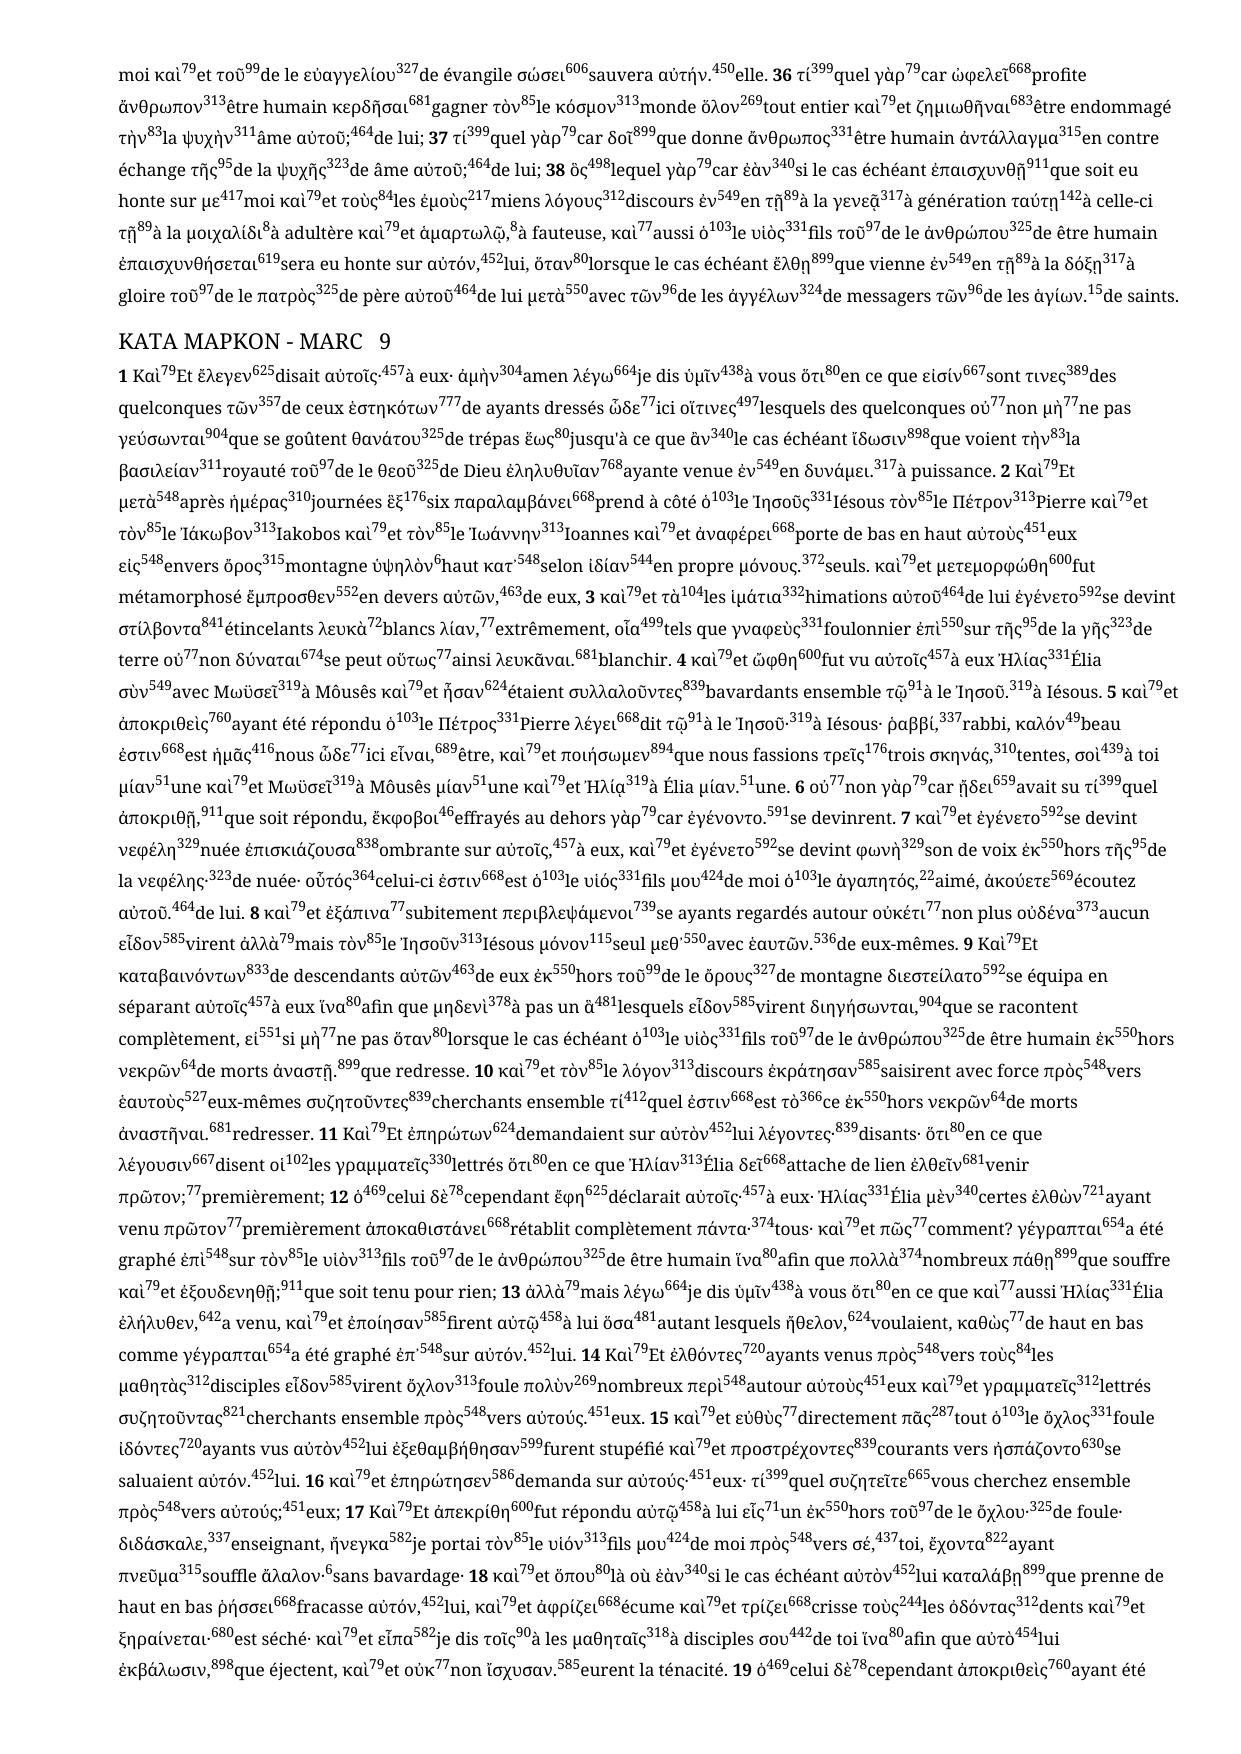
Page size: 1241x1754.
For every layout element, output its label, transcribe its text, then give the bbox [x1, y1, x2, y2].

text 1 Καὶ79Et ἔλεγεν625disait αὐτοῖς·457à eux· ἀμὴν304amen λέγω664je dis ὑμῖν438à vous ὅτι80en ce que εἰσίν667sont τινες389des quelconques τῶν357de ceux ἑστηκότων777de ayants dressés ὧδε77ici οἵτινες497lesquels des quelconques οὐ77non μὴ77ne pas γεύσωνται904que se goûtent θανάτου325de trépas ἕως80jusqu'à ce que ἂν340le cas échéant ἴδωσιν898que voient τὴν83la βασιλείαν311royauté τοῦ97de le θεοῦ325de Dieu ἐληλυθυῖαν768ayante venue ἐν549en δυνάμει.317à puissance. 2 Καὶ79Et μετὰ548après ἡμέρας310journées ἓξ176six παραλαμβάνει668prend à côté ὁ103le Ἰησοῦς331Iésous τὸν85le Πέτρον313Pierre καὶ79et τὸν85le Ἰάκωβον313Iakobos καὶ79et τὸν85le Ἰωάννην313Ioannes καὶ79et ἀναφέρει668porte de bas en haut αὐτοὺς451eux εἰς548envers ὄρος315montagne ὑψηλὸν6haut κατ᾽548selon ἰδίαν544en propre μόνους.372seuls. καὶ79et μετεμορφώθη600fut métamorphosé ἔμπροσθεν552en devers αὐτῶν,463de eux, 3 καὶ79et τὰ104les ἱμάτια332himations αὐτοῦ464de lui ἐγένετο592se devint στίλβοντα841étincelants λευκὰ72blancs λίαν,77extrêmement, οἷα499tels que γναφεὺς331foulonnier ἐπὶ550sur τῆς95de la γῆς323de terre οὐ77non δύναται674se peut οὕτως77ainsi λευκᾶναι.681blanchir. 4 καὶ79et ὤφθη600fut vu αὐτοῖς457à eux Ἠλίας331Élia σὺν549avec Μωϋσεῖ319à Môusês καὶ79et ἦσαν624étaient συλλαλοῦντες839bavardants ensemble τῷ91à le Ἰησοῦ.319à Iésous. 5 καὶ79et ἀποκριθεὶς760ayant été répondu ὁ103le Πέτρος331Pierre λέγει668dit τῷ91à le Ἰησοῦ·319à Iésous· ῥαββί,337rabbi, καλόν49beau ἐστιν668est ἡμᾶς416nous ὧδε77ici εἶναι,689être, καὶ79et ποιήσωμεν894que nous fassions τρεῖς176trois σκηνάς,310tentes, σοὶ439à toi μίαν51une καὶ79et Μωϋσεῖ319à Môusês μίαν51une καὶ79et Ἠλίᾳ319à Élia μίαν.51une. 6 οὐ77non γὰρ79car ᾔδει659avait su τί399quel ἀποκριθῇ,911que soit répondu, ἔκφοβοι46effrayés au dehors γὰρ79car ἐγένοντο.591se devinrent. 7 καὶ79et ἐγένετο592se devint νεφέλη329nuée ἐπισκιάζουσα838ombrante sur αὐτοῖς,457à eux, καὶ79et ἐγένετο592se devint φωνὴ329son de voix ἐκ550hors τῆς95de la νεφέλης·323de nuée· οὗτός364celui-ci ἐστιν668est ὁ103le υἱός331fils μου424de moi ὁ103le ἀγαπητός,22aimé, ἀκούετε569écoutez αὐτοῦ.464de lui. 8 καὶ79et ἐξάπινα77subitement περιβλεψάμενοι739se ayants regardés autour οὐκέτι77non plus οὐδένα373aucun εἶδον585virent ἀλλὰ79mais τὸν85le Ἰησοῦν313Iésous μόνον115seul μεθ᾽550avec ἑαυτῶν.536de eux-mêmes. 9 Καὶ79Et καταβαινόντων833de descendants αὐτῶν463de eux ἐκ550hors τοῦ99de le ὄρους327de montagne διεστείλατο592se équipa en séparant αὐτοῖς457à eux ἵνα80afin que μηδενὶ378à pas un ἃ481lesquels εἶδον585virent διηγήσωνται,904que se racontent complètement, εἰ551si μὴ77ne pas ὅταν80lorsque le cas échéant ὁ103le υἱὸς331fils τοῦ97de le ἀνθρώπου325de être humain ἐκ550hors νεκρῶν64de morts ἀναστῇ.899que redresse. 10 καὶ79et τὸν85le λόγον313discours ἐκράτησαν585saisirent avec force πρὸς548vers ἑαυτοὺς527eux-mêmes συζητοῦντες839cherchants ensemble τί412quel ἐστιν668est τὸ366ce ἐκ550hors νεκρῶν64de morts ἀναστῆναι.681redresser. 11 Καὶ79Et ἐπηρώτων624demandaient sur αὐτὸν452lui λέγοντες·839disants· ὅτι80en ce que λέγουσιν667disent οἱ102les γραμματεῖς330lettrés ὅτι80en ce que Ἠλίαν313Élia δεῖ668attache de lien ἐλθεῖν681venir πρῶτον;77premièrement; 12 ὁ469celui δὲ78cependant ἔφη625déclarait αὐτοῖς·457à eux· Ἠλίας331Élia μὲν340certes ἐλθὼν721ayant venu πρῶτον77premièrement ἀποκαθιστάνει668rétablit complètement πάντα·374tous· καὶ79et πῶς77comment? γέγραπται654a été graphé ἐπὶ548sur τὸν85le υἱὸν313fils τοῦ97de le ἀνθρώπου325de être humain ἵνα80afin que πολλὰ374nombreux πάθῃ899que souffre καὶ79et ἐξουδενηθῇ;911que soit tenu pour rien; 13 ἀλλὰ79mais λέγω664je dis ὑμῖν438à vous ὅτι80en ce que καὶ77aussi Ἠλίας331Élia ἐλήλυθεν,642a venu, καὶ79et ἐποίησαν585firent αὐτῷ458à lui ὅσα481autant lesquels ἤθελον,624voulaient, καθὼς77de haut en bas comme γέγραπται654a été graphé ἐπ᾽548sur αὐτόν.452lui. 14 Καὶ79Et ἐλθόντες720ayants venus πρὸς548vers τοὺς84les μαθητὰς312disciples εἶδον585virent ὄχλον313foule πολὺν269nombreux περὶ548autour αὐτοὺς451eux καὶ79et γραμματεῖς312lettrés συζητοῦντας821cherchants ensemble πρὸς548vers αὐτούς.451eux. 15 καὶ79et εὐθὺς77directement πᾶς287tout ὁ103le ὄχλος331foule ἰδόντες720ayants vus αὐτὸν452lui ἐξεθαμβήθησαν599furent stupéfié καὶ79et προστρέχοντες839courants vers ἠσπάζοντο630se saluaient αὐτόν.452lui. 16 καὶ79et ἐπηρώτησεν586demanda sur αὐτούς·451eux· τί399quel συζητεῖτε665vous cherchez ensemble πρὸς548vers αὐτούς;451eux; 17 Καὶ79Et ἀπεκρίθη600fut répondu αὐτῷ458à lui εἷς71un ἐκ550hors τοῦ97de le ὄχλου·325de foule· διδάσκαλε,337enseignant, ἤνεγκα582je portai τὸν85le υἱόν313fils μου424de moi πρὸς548vers σέ,437toi, ἔχοντα822ayant πνεῦμα315souffle ἄλαλον·6sans bavardage· 18 καὶ79et ὅπου80là où ἐὰν340si le cas échéant αὐτὸν452lui καταλάβῃ899que prenne de haut en bas ῥήσσει668fracasse αὐτόν,452lui, καὶ79et ἀφρίζει668écume καὶ79et τρίζει668crisse τοὺς244les ὀδόντας312dents καὶ79et ξηραίνεται·680est séché· καὶ79et εἶπα582je dis τοῖς90à les μαθηταῖς318à disciples σου442de toi ἵνα80afin que αὐτὸ454lui ἐκβάλωσιν,898que éjectent, καὶ79et οὐκ77non ἴσχυσαν.585eurent la ténacité. 19 ὁ469celui δὲ78cependant ἀποκριθεὶς760ayant été répondu αὐτοῖς457à eux λέγει·668dit· ὦ340O γενεὰ335génération ἄπιστος,25incroyante, ἕως80jusqu'à ce que πότε77quand πρὸς548vers ὑμᾶς436vous ἔσομαι;608je me serai; ἕως80jusqu'à ce que πότε77quand ἀνέξομαι608je m'assumerai ὑμῶν;441de vous; φέρετε569portez αὐτὸν452lui πρός548vers με.417moi. 20 καὶ79et ἤνεγκαν585portèrent αὐτὸν452lui πρὸς548vers αὐτόν.452lui. καὶ79et ἰδὼν721ayant vu αὐτὸν452lui τὸ105le πνεῦμα333souffle εὐθὺς77directement συνεσπάραξεν586convulsa ensemble αὐτόν,452lui, καὶ79et πεσὼν721ayant tombé ἐπὶ550sur τῆς95de la γῆς323de terre ἐκυλίετο631se roulait ἀφρίζων.840écumant. 21 καὶ79et ἐπηρώτησεν586demanda sur τὸν85le πατέρα313père αὐτοῦ·464de lui· πόσος174combien grand? χρόνος331temps ἐστὶν668est ὡς80comme τοῦτο366ce-ci γέγονεν642a devenu αὐτῷ;458à lui; ὁ469celui δὲ78cependant εἶπεν·586dit· ἐκ547hors παιδιόθεν·77petite enfance· 22 καὶ79et πολλάκις77souvent καὶ79et εἰς548envers πῦρ315feu αὐτὸν452lui ἔβαλεν586jeta καὶ79et εἰς548envers ὕδατα314eaux ἵνα80afin que ἀπολέσῃ899que perde au loin αὐτόν·452lui· ἀλλ᾽79mais εἴ80si τι375un quelconque δύνῃ,672tu te peux, βοήθησον554aide ἡμῖν419à nous σπλαγχνισθεὶς760ayant été remué aux entrailles ἐφ᾽548sur ἡμᾶς.416nous. 23 ὁ103le δὲ78cependant Ἰησοῦς331Iésous εἶπεν586dit αὐτῷ·458à lui· τὸ348ce εἰ80si δύνῃ,672tu te peux, πάντα391tous δυνατὰ48puissants τῷ352à celui πιστεύοντι.828à croyant. 24 καὶ79et εὐθὺς77directement κράξας721ayant croassé ὁ103le πατὴρ331père τοῦ99de le παιδίου327de jeune enfant ἔλεγεν·625disait· πιστεύω·664je crois· βοήθει570aide μου424de moi τῇ89à la ἀπιστίᾳ.317à incroyance. 25 Ἰδὼν721Ayant vu δὲ78cependant ὁ103le Ἰησοῦς331Iésous ὅτι80en ce que ἐπισυντρέχει668accourt ὄχλος,331foule, ἐπετίμησεν586survalorisa τῷ93à le πνεύματι321à souffle τῷ93à le ἀκαθάρτῳ12à impur λέγων840disant αὐτῷ·460à lui· τὸ111le ἄλαλον28sans bavardage καὶ79et κωφὸν28sourd muet πνεῦμα,339souffle, ἐγὼ431moi ἐπιτάσσω664j'ordonne sûrement σοι,439à toi, ἔξελθε554sors ἐξ550hors αὐτοῦ464de lui καὶ79et μηκέτι77ne pas plus εἰσέλθῃς897que tu viennes à l'intérieur εἰς548envers αὐτόν.452lui. 26 καὶ79et κράξας721ayant croassé καὶ79et πολλὰ374nombreux σπαράξας721ayant convulsé αὐτόν452lui ἐξῆλθεν·586sortit· καὶ79et ἐγένετο592se devint ὡσεὶ80comme si νεκρός,71mort, ὥστε80de sorte que τοὺς84les πολλοὺς372nombreux λέγειν689dire ὅτι80en ce que ἀπέθανεν.586mourut loin. 27 ὁ103le δὲ78cependant Ἰησοῦς331Iésous κρατήσας721ayant saisi avec force τῆς95de la χειρὸς323de main αὐτοῦ464de lui ἤγειρεν586éveilla αὐτόν,452lui, καὶ79et ἀνέστη.586redressa. 28 Καὶ79Et εἰσελθόντος716de ayant venu à l'intérieur αὐτοῦ464de lui εἰς548envers οἶκον313maison οἱ102les μαθηταὶ330disciples αὐτοῦ464de lui κατ᾽548selon ἰδίαν544en propre ἐπηρώτων624demandaient sur αὐτόν·452lui· ὅτι80en ce que ἡμεῖς430nous οὐκ77non ἠδυνήθημεν595nous fûmes pu ἐκβαλεῖν681éjecter αὐτό;454lui; 29 καὶ79et εἶπεν586dit αὐτοῖς·457à eux· τοῦτο158ce-ci τὸ105le γένος333genre ἐν549en οὐδενὶ380à aucun δύναται674se peut ἐξελθεῖν681sortir εἰ551si μὴ77ne pas ἐν549en προσευχῇ317à prière καὶ79et νηστεία.317à jeûne. 30 Κἀκεῖθεν77Et de là ἐξελθόντες720ayants sortis παρεπορεύοντο630se allaient à côté διὰ550par τῆς95de la Γαλιλαίας,323de Galilée, καὶ79et οὐκ77non ἤθελεν625voulait ἵνα80afin que τις390un quelconque γνοῖ·899que connaisse· 31 ἐδίδασκεν625enseignait γὰρ79car τοὺς84les μαθητὰς312disciples αὐτοῦ464de lui καὶ79et ἔλεγεν625disait αὐτοῖς457à eux ὅτι80en ce que ὁ103le υἱὸς331fils τοῦ97de le ἀνθρώπου325de être humain παραδίδοται680est livré εἰς548envers χεῖρας310mains ἀνθρώπων,324de êtres humains, καὶ79et ἀποκτενοῦσιν605tueront catégoriquement αὐτόν,452lui, καὶ79et ἀποκτανθεὶς760ayant été tué catégoriquement μετὰ548après τρεῖς176trois ἡμέρας310journées ἀναστήσεται.612se redressera. 32 οἱ468ceux δὲ78cependant ἠγνόουν624méconnaissaient τὸ87le ῥῆμα,315oral, καὶ79et ἐφοβοῦντο630se effrayaient αὐτὸν452lui ἐπερωτῆσαι.681demander sur. 33 Καὶ79Et ἦλθον585vinrent εἰς548envers Καφαρναούμ.311Kapharnaoum. Καὶ79Et ἐν549en τῇ89à la οἰκίᾳ317à maison d'habitation γενόμενος740se ayant devenu ἐπηρώτα625demandait sur αὐτούς·451eux· τί399quel ἐν549en τῇ89à la ὁδῷ317à chemin διελογίζεσθε;628vous vous calculiez au-travers; 34 οἱ468ceux δὲ78cependant ἐσιώπων·624silençaient· πρὸς548vers ἀλλήλους501les uns les autres γὰρ79car διελέχθησαν599furent dialogué ἐν549en τῇ89à la ὁδῷ317à chemin τίς410quel μείζων.47plus grand. 35 καὶ79et καθίσας721ayant assis ἐφώνησεν586sonna de voix τοὺς84les δώδεκα52douze καὶ79et λέγει668dit αὐτοῖς·457à eux· εἴ80si τις390un quelconque θέλει668veut πρῶτος47premier εἶναι,689être, ἔσται612se sera πάντων383de tous ἔσχατος71dernier καὶ79et πάντων383de tous διάκονος.331serviteur. 36 καὶ79et λαβὼν721ayant pris παιδίον315jeune enfant ἔστησεν586dressa αὐτὸ454lui ἐν549en μέσῳ61à au milieu αὐτῶν463de eux καὶ79et ἐναγκαλισάμενος740se ayant pris dans ses bras αὐτὸ454lui εἶπεν586dit αὐτοῖς·457à eux· 37 ὃς498lequel ἂν340le cas échéant ἓν55un τῶν98de les τοιούτων151de tels παιδίων326de jeunes enfants δέξηται905que se accepte ἐπὶ549sur τῷ93à le ὀνόματί321à nom μου,424de moi, ἐμὲ417moi δέχεται·674se accepte· καὶ79et ὃς498lequel ἂν340le cas échéant ἐμὲ417moi δέχηται,927que se accepte, οὐκ77non ἐμὲ417moi δέχεται674se accepte ἀλλὰ79mais τὸν346celui ἀποστείλαντά707ayant envoyé με.417moi. 38 Ἔφη625Déclarait αὐτῷ458à lui ὁ103le Ἰωάννης·331Ioannes· διδάσκαλε,337enseignant, εἴδομέν581nous vîmes τινα373un quelconque ἐν549en τῷ93à le ὀνόματί321à nom σου442de toi ἐκβάλλοντα822éjectant δαιμόνια314démons καὶ79et ἐκωλύομεν620nous empêchions αὐτόν,452lui, ὅτι80en ce que οὐκ77non ἠκολούθει625suivait ἡμῖν.419à nous. 39 ὁ103le δὲ78cependant Ἰησοῦς331Iésous εἶπεν·586dit· μὴ77ne pas κωλύετε569empêchez αὐτόν.452lui. οὐδεὶς390aucun γάρ79car ἐστιν668est ὃς498lequel ποιήσει606fera δύναμιν311puissance ἐπὶ549sur τῷ93à le ὀνόματί321à nom μου424de moi καὶ77aussi δυνήσεται612se pourra ταχὺ77promptement κακολογῆσαί681discourir en mal με·417moi· 40 ὃς498lequel γὰρ79car οὐκ77non ἔστιν668est καθ᾽550contre ἡμῶν,423de nous, ὑπὲρ550au-dessus ἡμῶν423de nous ἐστιν.668est. 41 Ὃς498Lequel γὰρ79car ἂν340le cas échéant ποτίσῃ899que donne à boire ὑμᾶς436vous ποτήριον315récipient à boire ὕδατος327de eau ἐν549en ὀνόματι321à nom ὅτι80en ce que Χριστοῦ325de Christ ἐστε,665vous êtes, ἀμὴν304amen λέγω664je dis ὑμῖν438à vous ὅτι80en ce que οὐ77non μὴ77ne pas ἀπολέσῃ899que perde au loin τὸν85le μισθὸν313salaire αὐτοῦ.464de lui. 42 Καὶ79Et ὃς498lequel ἂν340le cas échéant σκανδαλίσῃ899que scandalise ἕνα53un τῶν96de les μικρῶν64de petits τούτων149de ceux-ci τῶν357de ceux πιστευόντων833de croyants [εἰς548[envers ἐμέ],417moi], καλόν49beau ἐστιν668est αὐτῷ458à lui μᾶλλον77davantage εἰ80si περίκειται674se couche autour μύλος331meule ὀνικὸς22d'âne περὶ548autour τὸν85le τράχηλον313cou αὐτοῦ464de lui καὶ79et βέβληται654a été jeté εἰς548envers τὴν83la θάλασσαν.311mer. 43 Καὶ79Et ἐὰν80si le cas échéant σκανδαλίζῃ899que scandalise σε437toi ἡ101la χείρ329main σου,442de toi, ἀπόκοψον554coupe au loin αὐτήν·450elle· καλόν49beau ἐστίν668est σε437toi κυλλὸν53estropié εἰσελθεῖν681venir à l'intérieur εἰς548envers τὴν83la ζωὴν311vie ἢ79ou τὰς82les δύο176deux χεῖρας310mains ἔχοντα822ayant ἀπελθεῖν681éloigner εἰς548envers τὴν83la γέενναν,311géhenne, εἰς548envers τὸ87le πῦρ315feu τὸ87le ἄσβεστον.6inextinguible. 44 45 Καὶ79Et ἐὰν80si le cas échéant ὁ103le πούς331pied σου442de toi σκανδαλίζῃ921que scandalise σε,437toi, ἀπόκοψον554coupe au loin αὐτόν·452lui· καλόν49beau ἐστίν668est σε437toi εἰσελθεῖν681venir à l'intérieur εἰς548envers τὴν83la ζωὴν311vie χωλὸν53boiteux ἢ79ou τοὺς84les δύο178deux πόδας312pieds ἔχοντα822ayant βληθῆναι683être jeté εἰς548envers τὴν83la γέενναν.311géhenne. 46 47 Καὶ79Et ἐὰν80si le cas échéant ὁ103le ὀφθαλμός331oeil σου442de toi σκανδαλίζῃ921que scandalise σε,437toi, ἔκβαλε554éjecte αὐτόν·452lui· καλόν49beau σέ437toi ἐστιν668est μονόφθαλμον53d'un oeil εἰσελθεῖν681venir à l'intérieur εἰς548envers τὴν83la βασιλείαν311royauté τοῦ97de le θεοῦ325de Dieu ἢ79ou δύο178deux ὀφθαλμοὺς312yeux ἔχοντα822ayant βληθῆναι683être jeté εἰς548envers τὴν83la γέενναν,311géhenne, 48 ὅπου77là où ὁ103le σκώληξ331ver αὐτῶν463de eux οὐ77non τελευτᾷ668parvient à l'achèvement καὶ79et τὸ105le πῦρ333feu οὐ77non σβέννυται.680est éteint. 49 Πᾶς390Tout γὰρ79car πυρὶ321à feu ἁλισθήσεται.619sera salé. 50 καλὸν49beau τὸ105le ἅλας·333sel· ἐὰν80si le cas échéant δὲ78cependant τὸ105le ἅλας333sel ἄναλον49dessalé γένηται,905que se devienne, ἐν549en τίνι402à quel αὐτὸ454lui ἀρτύσετε;603vous assaisonnerez; ἔχετε569ayez ἐν549en ἑαυτοῖς519à vous-mêmes ἅλα315sel καὶ79et εἰρηνεύετε569pacifiez ἐν549en ἀλλήλοις.502à les uns les autres. [118, 360, 1181, 1682]
text 1 Ἐν549En ἐκείναις141à celles-là ταῖς88à les ἡμέραις316à journées πάλιν77de nouveau πολλοῦ65de nombreux ὄχλου325de foule ὄντος834de étant καὶ79et μὴ77ne pas ἐχόντων833de ayants τί375un quelconque φάγωσιν,898que mangent, προσκαλεσάμενος740se ayant appelé auprès τοὺς84les μαθητὰς312disciples αὐτοῦ464de lui λέγει668dit αὐτοῖς·457à eux· 2 σπλαγχνίζομαι670je me remue aux entrailles ἐπὶ548sur τὸν85le ὄχλον,313foule, ὅτι80en ce que ἤδη77déjà ἡμέραι328journées τρεῖς194trois προσμένουσίν667restent auprès μοι420à moi καὶ79et οὐκ77non ἔχουσιν667ont τί375un quelconque φάγωσιν·898que mangent· 3 καὶ79et ἐὰν80si le cas échéant ἀπολύσω895que je délie au loin αὐτοὺς451eux νήστεις52en jeûnes εἰς548envers οἶκον313maison αὐτῶν,463de eux, ἐκλυθήσονται618seront défailli ἐν549en τῇ89à la ὁδῷ·317à chemin· καί79et τινες389des quelconques αὐτῶν463de eux ἀπὸ547au loin μακρόθεν77à distance ἥκασιν.641ont surgi. 4 καὶ79et ἀπεκρίθησαν599furent répondu αὐτῷ458à lui οἱ102les μαθηταὶ330disciples αὐτοῦ464de lui πόθεν77d'où? τούτους345ceux-ci δυνήσεταί612se pourra τις390un quelconque ὧδε77ici χορτάσαι681fourrager ἄρτων324de pains ἐπ᾽550sur ἐρημίας;323de lieu désertique; 5 καὶ79et ἠρώτα625sollicitait αὐτούς·451eux· πόσους396combien grands? ἔχετε665vous avez ἄρτους;312pains; οἱ468ceux δὲ78cependant εἶπαν·585dirent· ἑπτά.52sept. 6 καὶ79et παραγγέλλει668message à côté τῷ91à le ὄχλῳ319à foule ἀναπεσεῖν681tomber de bas en haut ἐπὶ550sur τῆς95de la γῆς·323de terre· καὶ79et λαβὼν721ayant pris τοὺς84les ἑπτὰ178sept ἄρτους312pains εὐχαριστήσας721ayant rendu grâce ἔκλασεν586cassa καὶ79et ἐδίδου625donnait τοῖς90à les μαθηταῖς318à disciples αὐτοῦ464de lui ἵνα80afin que παρατιθῶσιν,920que posent à côté, καὶ79et παρέθηκαν585posèrent à côté τῷ91à le ὄχλῳ.319à foule. 7 καὶ79et εἶχον624avaient ἰχθύδια314petits poissons ὀλίγα·270peu· καὶ79et εὐλογήσας721ayant élogié αὐτὰ453eux εἶπεν586dit καὶ77aussi ταῦτα347ces-ci παρατιθέναι.689poser à côté. 8 καὶ79et ἔφαγον585mangèrent καὶ79et ἐχορτάσθησαν,599furent fourragé, καὶ79et ἦραν585levèrent περισσεύματα314superflus κλασμάτων326de morceaux ἑπτὰ176sept σπυρίδας.310corbeilles. 9 ἦσαν624étaient δὲ78cependant ὡς77comme τετρακισχίλιοι.70quatre mille. καὶ79et ἀπέλυσεν586délia au loin αὐτούς.451eux. 10 Καὶ79Et εὐθὺς77directement ἐμβὰς721ayant embarqué εἰς548envers τὸ87le πλοῖον315navire μετὰ550avec τῶν96de les μαθητῶν324de disciples αὐτοῦ464de lui ἦλθεν586vint εἰς548envers τὰ86les μέρη314parts Δαλμανουθά.323de Dalmanoutha. 11 Καὶ79Et ἐξῆλθον585sortirent οἱ102les Φαρισαῖοι330Pharisiens καὶ79et ἤρξαντο591se originèrent συζητεῖν689chercher ensemble αὐτῷ,458à lui, ζητοῦντες839cherchants παρ᾽550à côté αὐτοῦ464de lui σημεῖον315signe ἀπὸ550au loin τοῦ97de le οὐρανοῦ,325de ciel, πειράζοντες839mettants en tentation αὐτόν.452lui. 12 καὶ79et ἀναστενάξας721ayant soupiré de bas en haut τῷ93à le πνεύματι321à souffle αὐτοῦ464de lui λέγει·668dit· τί399quel ἡ101la γενεὰ329génération αὕτη154celle-ci ζητεῖ668cherche σημεῖον;315signe; ἀμὴν304amen λέγω664je dis ὑμῖν,438à vous, εἰ77si δοθήσεται619sera donné τῇ89à la γενεᾷ317à génération ταύτῃ142à celle-ci σημεῖον.333signe. 13 καὶ79et ἀφεὶς721ayant abandonné αὐτοὺς451eux πάλιν77de nouveau ἐμβὰς721ayant embarqué ἀπῆλθεν586éloigna εἰς548envers τὸ348ce πέραν.77de l'autre côté. 14 Καὶ79Et ἐπελάθοντο591se omirent en plus λαβεῖν681prendre ἄρτους312pains καὶ79et εἰ551si μὴ77ne pas ἕνα179un ἄρτον313pain οὐκ77non εἶχον624avaient μεθ᾽550avec ἑαυτῶν536de eux-mêmes ἐν549en τῷ93à le πλοίῳ.321à navire. 15 καὶ79et διεστέλλετο631se équipait en séparant αὐτοῖς457à eux λέγων·840disant· ὁρᾶτε,569voyez, βλέπετε569regardez ἀπὸ550au loin τῆς95de la ζύμης323de levain τῶν96de les Φαρισαίων324de Pharisiens καὶ79et τῆς95de la ζύμης323de levain τῶν96de les Ἡρῳδιανῶν.324de Hérodiens. 16 καὶ79et διελογίζοντο630se calculaient au-travers πρὸς548vers ἀλλήλους501les uns les autres ὅτι80en ce que ἄρτους312pains οὐκ77non ἔχουσιν.667ont. 17 καὶ79et γνοὺς721ayant connu ὁ103le Ἰησοῦς331Iésous λέγει668dit αὐτοῖς·457à eux· τί399quel διαλογίζεσθε671vous vous calculez au-travers ὅτι80en ce que ἄρτους312pains οὐκ77non ἔχετε;665vous avez; οὔπω77non encore νοεῖτε665vous intelligez οὐδὲ79non cependant συνίετε;665vous comprenez; πεπωρωμένην794ayante étée rendue calleux ἔχετε665vous avez τὴν83la καρδίαν311coeur ὑμῶν;441de vous; 18 ὀφθαλμοὺς312yeux ἔχοντες839ayants οὐ77non βλέπετε665vous regardez καὶ79et ὦτα314oreilles ἔχοντες839ayants οὐκ77non ἀκούετε;665vous écoutez; καὶ79et οὐ77non μνημονεύετε,665vous souvenez, 19 ὅτε80lorsque τοὺς84les πέντε178cinq ἄρτους312pains ἔκλασα582je cassai εἰς548envers τοὺς84les πεντακισχιλίους,52cinq mille, πόσους161combien grands? κοφίνους312couffins κλασμάτων326de morceaux πλήρεις52de plénitudes ἤρατε;583vous levâtes; λέγουσιν667disent αὐτῷ·458à lui· δώδεκα.52douze. 20 ὅτε80lorsque καὶ77aussi τοὺς84les ἑπτὰ52sept εἰς548envers τοὺς84les τετρακισχιλίους,52quatre mille, πόσων168de combien grandes? σπυρίδων322de corbeilles πληρώματα314plénitudes κλασμάτων326de morceaux ἤρατε;583vous levâtes; καὶ79et λέγουσιν667disent [αὐτῷ]·458[à lui]· ἑπτά.50sept. 21 καὶ79et ἔλεγεν625disait αὐτοῖς·457à eux· πῶς77comment? οὔπω77non encore συνίετε;665vous comprenez; 22 Καὶ79Et ἔρχονται673se viennent εἰς548envers Βηθσαϊδάν.311Bethsaïda. Καὶ79Et φέρουσιν667portent αὐτῷ458à lui τυφλὸν53aveugle καὶ79et παρακαλοῦσιν667appellent à côté αὐτὸν452lui ἵνα80afin que αὐτοῦ464de lui ἅψηται.905que se touche. 23 καὶ79et ἐπιλαβόμενος740se ayant emparé τῆς95de la χειρὸς323de main τοῦ97de le τυφλοῦ65de aveugle ἐξήνεγκεν586exporta αὐτὸν452lui ἔξω552au-dehors τῆς95de la κώμης323de village καὶ79et πτύσας721ayant craché εἰς548envers τὰ86les ὄμματα314yeux αὐτοῦ,464de lui, ἐπιθεὶς721ayant surposé τὰς82les χεῖρας310mains αὐτῷ458à lui ἐπηρώτα625demandait sur αὐτόν·452lui· εἴ340si τι375un quelconque βλέπεις;666tu regardes; 24 καὶ79et ἀναβλέψας721ayant regardé de bas en haut ἔλεγεν·625disait· βλέπω664je regarde τοὺς84les ἀνθρώπους312êtres humains ὅτι80en ce que ὡς80comme δένδρα314arbres ὁρῶ664je vois περιπατοῦντας.821piétinants autour. 25 εἶτα77puis πάλιν77de nouveau ἐπέθηκεν586surposa τὰς82les χεῖρας310mains ἐπὶ548sur τοὺς84les ὀφθαλμοὺς312yeux αὐτοῦ,464de lui, καὶ79et διέβλεψεν586regarda à travers καὶ79et ἀπεκατέστη586rétablit complètement καὶ79et ἐνέβλεπεν625entrait regard τηλαυγῶς77clairement au loin ἅπαντα.374en totalités. 26 καὶ79et ἀπέστειλεν586envoya αὐτὸν452lui εἰς548envers οἶκον313maison αὐτοῦ464de lui λέγων·840disant· μηδὲ77ni cependant εἰς548envers τὴν83la κώμην311village εἰσέλθῃς.897que tu viennes à l'intérieur. 27 Καὶ79Et ἐξῆλθεν586sortit ὁ103le Ἰησοῦς331Iésous καὶ79et οἱ102les μαθηταὶ330disciples αὐτοῦ464de lui εἰς548envers τὰς82les κώμας310villages Καισαρείας323de Kaesareia τῆς356de celle Φιλίππου·325de Philippe· καὶ79et ἐν549en τῇ89à la ὁδῷ317à chemin ἐπηρώτα625demandait sur τοὺς84les μαθητὰς312disciples αὐτοῦ464de lui λέγων840disant αὐτοῖς·457à eux· τίνα397quel με417moi λέγουσιν667disent οἱ102les ἄνθρωποι330êtres humains εἶναι;689être; 28 οἱ468ceux δὲ78cependant εἶπαν585dirent αὐτῷ458à lui λέγοντες839disants [ὅτι]80[en ce que] Ἰωάννην313Ioannes τὸν85le βαπτιστήν,313Baptiseur, καὶ79et ἄλλοι389autres Ἠλίαν,313Élia, ἄλλοι389autres δὲ78cependant ὅτι80en ce que εἷς71un τῶν96de les προφητῶν.324de prophètes. 29 καὶ79et αὐτὸς469lui ἐπηρώτα625demandait sur αὐτούς·451eux· ὑμεῖς447vous δὲ78cependant τίνα397quel με417moi λέγετε665vous dites εἶναι;689être; ἀποκριθεὶς760ayant été répondu δὲ78cependant ὁ103le Πέτρος331Pierre λέγει668dit αὐτῷ·458à lui· σὺ448toi εἶ666tu es ὁ103le χριστός.331Christ. 30 καὶ79et ἐπετίμησεν586survalorisa αὐτοῖς457à eux ἵνα80afin que μηδενὶ378à pas un λέγωσιν920que disent περὶ550autour αὐτοῦ.464de lui. 31 Καὶ79Et ἤρξατο592se origina διδάσκειν689enseigner αὐτοὺς451eux ὅτι80en ce que δεῖ668attache de lien τὸν85le υἱὸν313fils τοῦ97de le ἀνθρώπου325de être humain πολλὰ374nombreux παθεῖν681souffrir καὶ79et ἀποδοκιμασθῆναι683être éprouvé en rejet ὑπὸ550sous τῶν96de les πρεσβυτέρων64de plus anciens καὶ79et τῶν96de les ἀρχιερέων324de chefs sacrificateurs καὶ79et τῶν96de les γραμματέων324de lettrés καὶ79et ἀποκτανθῆναι683être tué catégoriquement καὶ79et μετὰ548après τρεῖς176trois ἡμέρας310journées ἀναστῆναι·681redresser· 32 καὶ79et παρρησίᾳ317à oralité franche τὸν85le λόγον313discours ἐλάλει.625bavardait. καὶ79et προσλαβόμενος740se ayant pris auprès αὐτὸν452lui ὁ103le Πέτρος331Pierre ἤρξατο592se origina ἐπιτιμᾶν689survaloriser αὐτῷ.458à lui. 33 ὁ469celui δὲ78cependant ἐπιστραφεὶς760ayant été retourné au-dessus καὶ79et ἰδὼν721ayant vu τοὺς84les μαθητὰς312disciples αὐτοῦ464de lui ἐπετίμησεν586survalorisa Πέτρῳ319à Pierre καὶ79et λέγει·668dit· ὕπαγε570dirige en arrière ὀπίσω552derrière μου,424de moi, σατανᾶ,337Satanas, ὅτι80en ce que οὐ77non φρονεῖς666tu penses τὰ347ces τοῦ97de le θεοῦ325de Dieu ἀλλὰ79mais τὰ347ces τῶν96de les ἀνθρώπων.324de êtres humains. 34 Καὶ79Et προσκαλεσάμενος740se ayant appelé auprès τὸν85le ὄχλον313foule σὺν549avec τοῖς90à les μαθηταῖς318à disciples αὐτοῦ464de lui εἶπεν586dit αὐτοῖς·457à eux· εἴ80si τις390un quelconque θέλει668veut ὀπίσω552derrière μου424de moi ἀκολουθεῖν,689suivre, ἀπαρνησάσθω560se nie au loin ἑαυτὸν528lui-même καὶ79et ἀράτω556lève τὸν85le σταυρὸν313croix αὐτοῦ464de lui καὶ79et ἀκολουθείτω572suive μοι.420à moi. 35 ὃς498lequel γὰρ79car ἐὰν340si le cas échéant θέλῃ921que veuille τὴν83la ψυχὴν311âme αὐτοῦ464de lui σῶσαι681sauver ἀπολέσει606perdra au loin αὐτήν·450elle· ὃς498lequel δ᾽78cependant ἂν340le cas échéant ἀπολέσει606perdra au loin τὴν83la ψυχὴν311âme αὐτοῦ464de lui ἕνεκεν552à cause ἐμοῦ424de moi καὶ79et τοῦ99de le εὐαγγελίου327de évangile σώσει606sauvera αὐτήν.450elle. 36 τί399quel γὰρ79car ὠφελεῖ668profite ἄνθρωπον313être humain κερδῆσαι681gagner τὸν85le κόσμον313monde ὅλον269tout entier καὶ79et ζημιωθῆναι683être endommagé τὴν83la ψυχὴν311âme αὐτοῦ;464de lui; 37 τί399quel γὰρ79car δοῖ899que donne ἄνθρωπος331être humain ἀντάλλαγμα315en contre échange τῆς95de la ψυχῆς323de âme αὐτοῦ;464de lui; 38 ὃς498lequel γὰρ79car ἐὰν340si le cas échéant ἐπαισχυνθῇ911que soit eu honte sur με417moi καὶ79et τοὺς84les ἐμοὺς217miens λόγους312discours ἐν549en τῇ89à la γενεᾷ317à génération ταύτῃ142à celle-ci τῇ89à la μοιχαλίδι8à adultère καὶ79et ἁμαρτωλῷ,8à fauteuse, καὶ77aussi ὁ103le υἱὸς331fils τοῦ97de le ἀνθρώπου325de être humain ἐπαισχυνθήσεται619sera eu honte sur αὐτόν,452lui, ὅταν80lorsque le cas échéant ἔλθῃ899que vienne ἐν549en τῇ89à la δόξῃ317à gloire τοῦ97de le πατρὸς325de père αὐτοῦ464de lui μετὰ550avec τῶν96de les ἀγγέλων324de messagers τῶν96de les ἁγίων.15de saints. [118, 59, 1181, 307]
text ΚΑΤΑ ΜΑΡΚΟΝ - MARC 9 [118, 326, 1181, 356]
